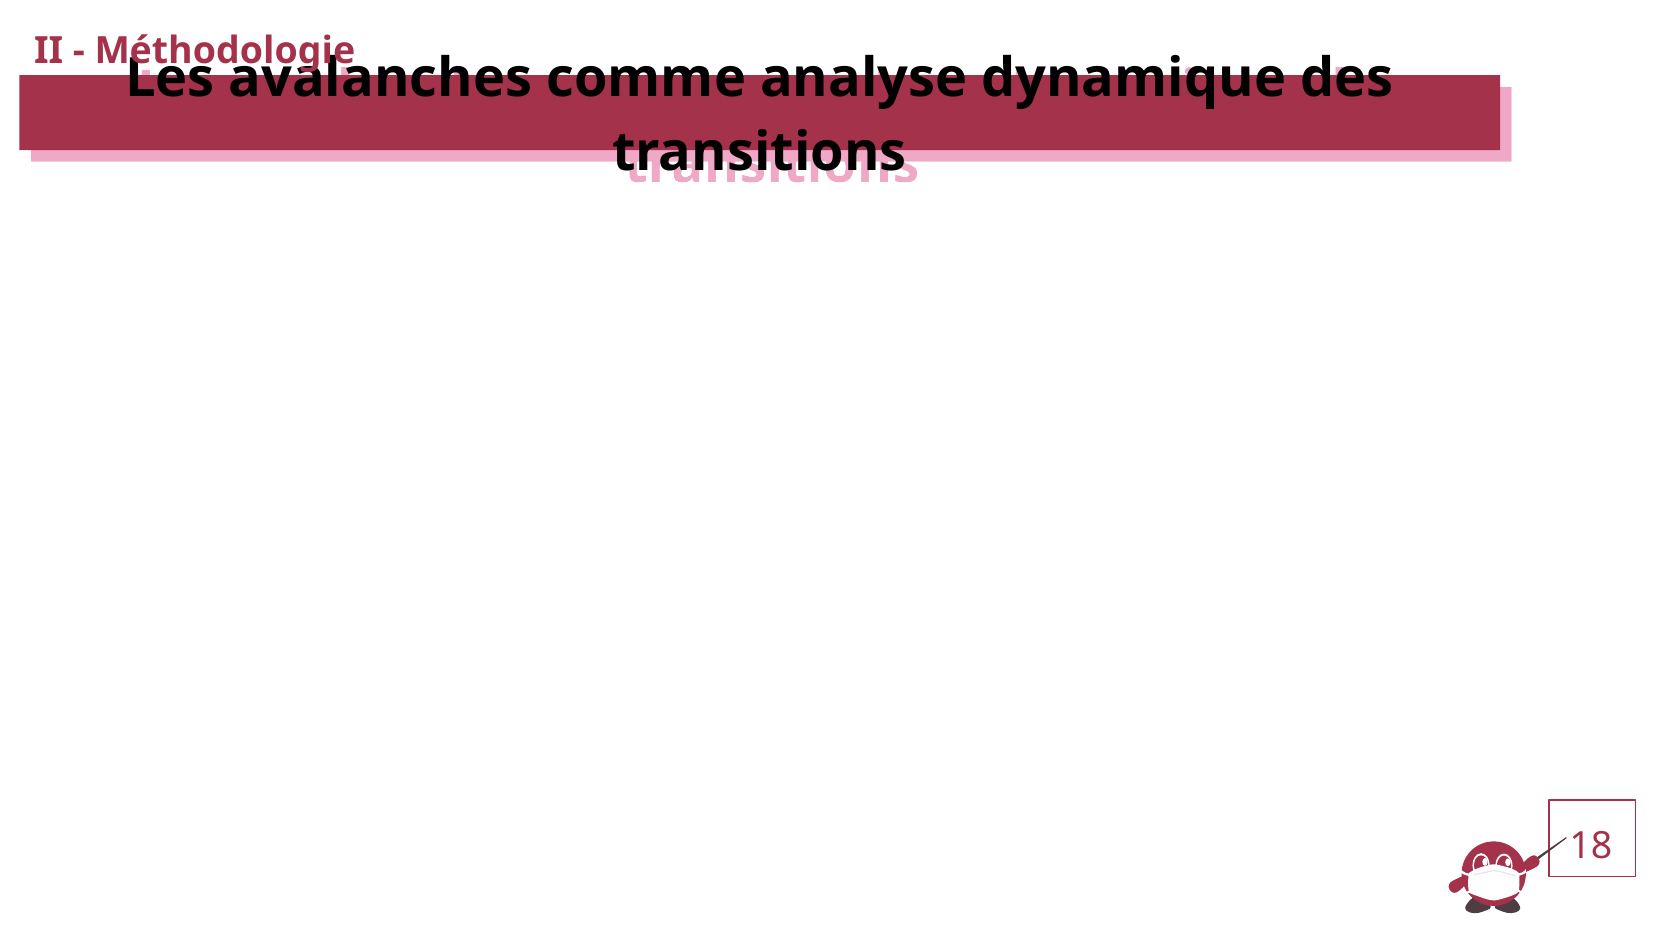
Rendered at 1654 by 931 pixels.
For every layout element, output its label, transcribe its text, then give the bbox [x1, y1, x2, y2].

picture [1448, 799, 1637, 914]
text_box II - Méthodologie [19, 16, 338, 76]
text_box Les avalanches comme analyse dynamique des transitions [19, 75, 1501, 151]
text_box [1492, 811, 1654, 887]
